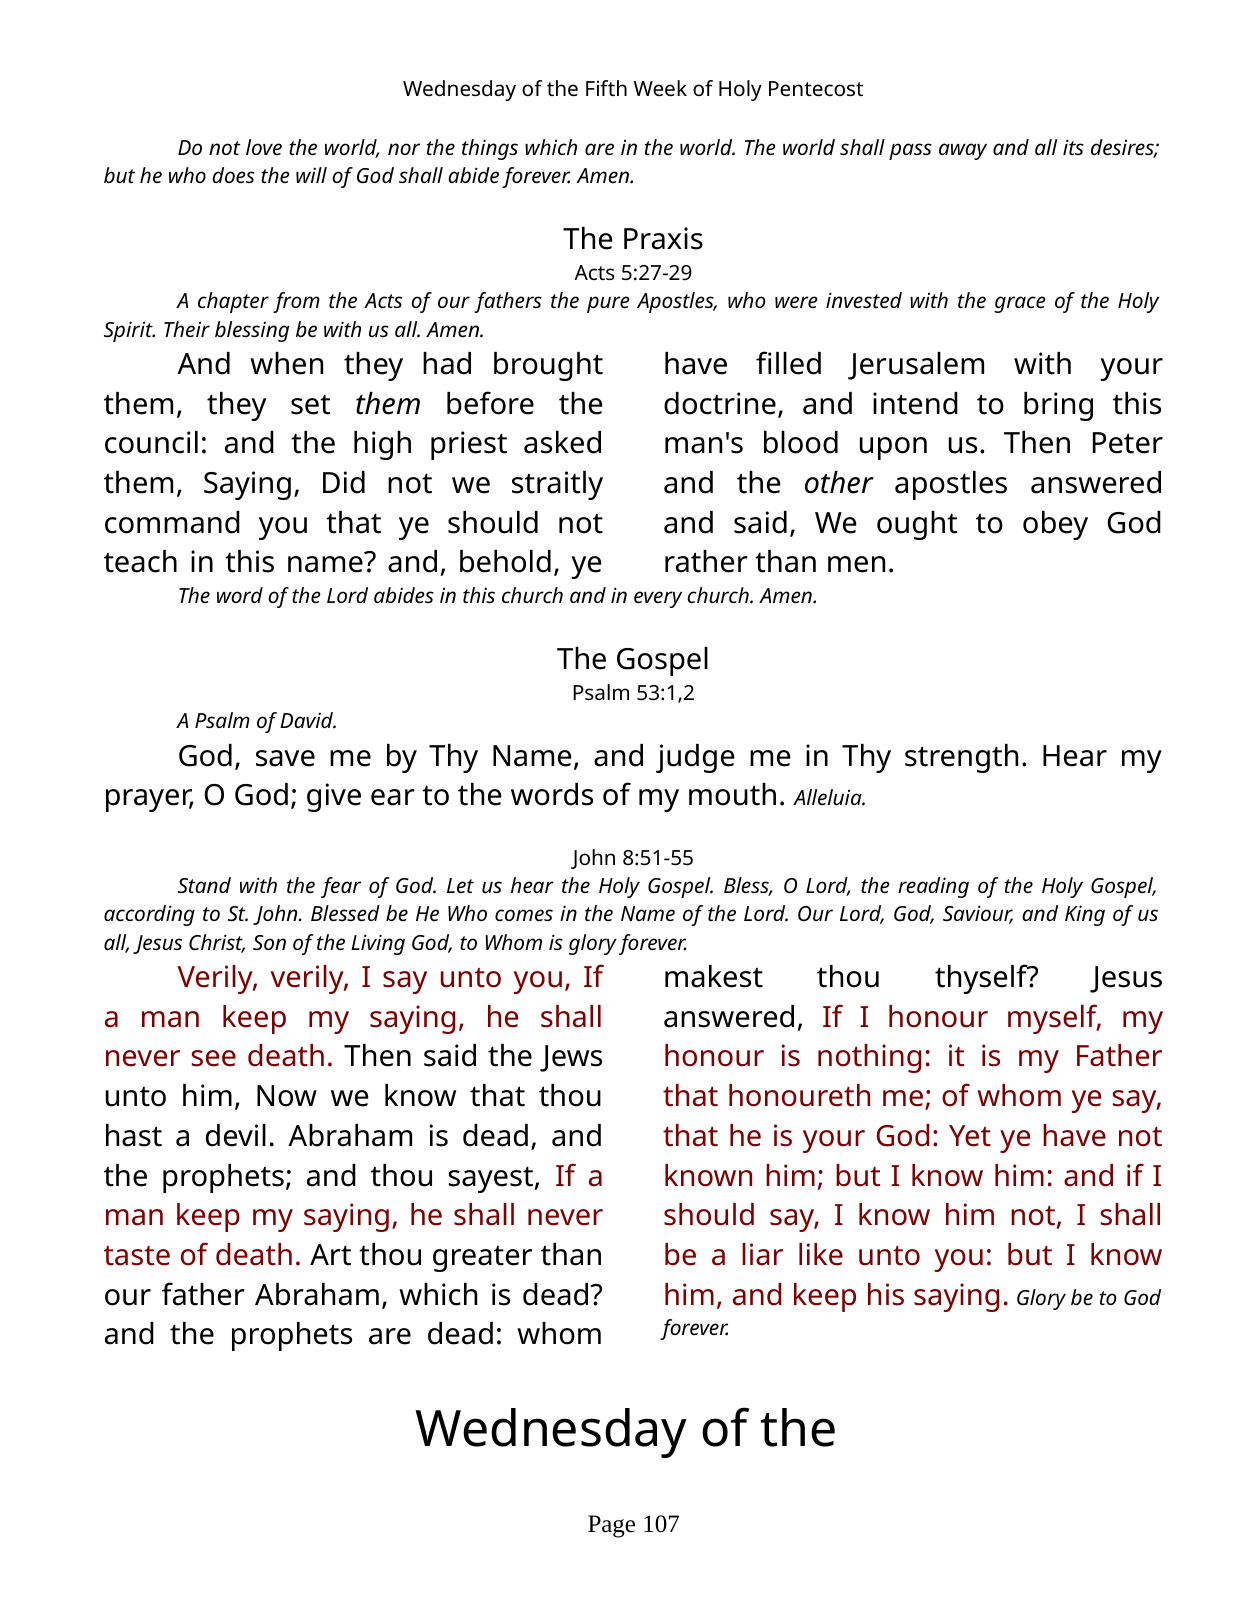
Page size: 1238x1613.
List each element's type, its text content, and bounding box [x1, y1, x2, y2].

text A Psalm of David. [103, 706, 1163, 735]
text makest thou thyself? Jesus answered, If I honour myself, my honour is nothing: it is my Father that honoureth me; of whom ye say, that he is your God: Yet ye have not known him; but I know him: and if I should say, I know him not, I shall be a liar like unto you: but I know him, and keep his saying. Glory be to God forever. [663, 956, 1163, 1342]
text Verily, verily, I say unto you, If a man keep my saying, he shall never see death. Then said the Jews unto him, Now we know that thou hast a devil. Abraham is dead, and the prophets; and thou sayest, If a man keep my saying, he shall never taste of death. Art thou greater than our father Abraham, which is dead? and the prophets are dead: whom [103, 956, 604, 1353]
text Stand with the fear of God. Let us hear the Holy Gospel. Bless, O Lord, the reading of the Holy Gospel, according to St. John. Blessed be He Who comes in the Name of the Lord. Our Lord, God, Saviour, and King of us all, Jesus Christ, Son of the Living God, to Whom is glory forever. [103, 871, 1163, 956]
text John 8:51-55 [103, 843, 1163, 871]
text Wednesday of the Fifth Week of Holy Pentecost [102, 74, 1165, 102]
text The word of the Lord abides in this church and in every church. Amen. [103, 581, 1163, 610]
text Wednesday of the [103, 1393, 1163, 1461]
text Acts 5:27-29 [103, 258, 1163, 286]
text God, save me by Thy Name, and judge me in Thy strength. Hear my prayer, O God; give ear to the words of my mouth. Alleluia. [103, 735, 1163, 814]
text The Praxis [103, 218, 1163, 258]
text Psalm 53:1,2 [103, 678, 1163, 706]
text And when they had brought them, they set them before the council: and the high priest asked them, Saying, Did not we straitly command you that ye should not teach in this name? and, behold, ye [103, 343, 604, 581]
text The Gospel [103, 638, 1163, 678]
text have filled Jerusalem with your doctrine, and intend to bring this man's blood upon us. Then Peter and the other apostles answered and said, We ought to obey God rather than men. [663, 343, 1163, 581]
text Do not love the world, nor the things which are in the world. The world shall pass away and all its desires; but he who does the will of God shall abide forever. Amen. [103, 133, 1163, 190]
text A chapter from the Acts of our fathers the pure Apostles, who were invested with the grace of the Holy Spirit. Their blessing be with us all. Amen. [103, 286, 1163, 343]
